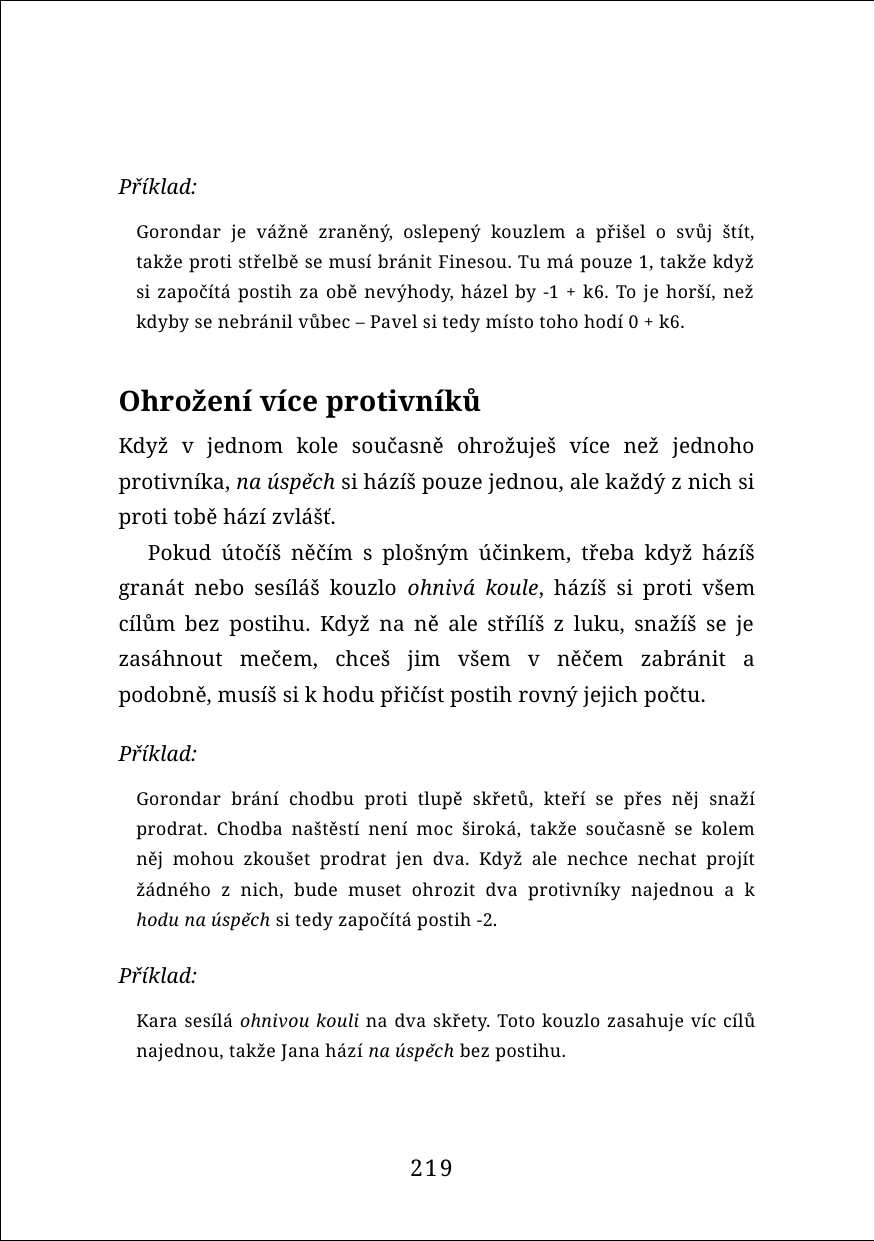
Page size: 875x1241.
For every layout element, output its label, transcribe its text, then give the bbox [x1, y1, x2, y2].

text Když v jednom kole současně ohrožuješ více než jednoho protivníka, na úspěch si házíš pouze jednou, ale každý z nich si proti tobě hází zvlášť. Pokud útočíš něčím s plošným účinkem, třeba když házíš granát nebo sesíláš kouzlo ohnivá koule, házíš si proti všem cílům bez postihu. Když na ně ale střílíš z luku, snažíš se je zasáhnout mečem, chceš jim všem v něčem zabránit a podobně, musíš si k hodu přičíst postih rovný jejich počtu. [118, 431, 756, 708]
subtitle Ohrožení více protivníků [118, 381, 756, 419]
text Příklad: [118, 172, 756, 200]
text Gorondar je vážně zraněný, oslepený kouzlem a přišel o svůj štít, takže proti střelbě se musí bránit Finesou. Tu má pouze 1, takže když si započítá postih za obě nevýhody, házel by -1 + k6. To je horší, než kdyby se nebránil vůbec – Pavel si tedy místo toho hodí 0 + k6. [136, 219, 756, 334]
text Příklad: [118, 739, 756, 768]
text Kara sesílá ohnivou kouli na dva skřety. Toto kouzlo zasahuje víc cílů najednou, takže Jana hází na úspěch bez postihu. [136, 1008, 756, 1063]
text Příklad: [118, 961, 756, 989]
text Gorondar brání chodbu proti tlupě skřetů, kteří se přes něj snaží prodrat. Chodba naštěstí není moc široká, takže současně se kolem něj mohou zkoušet prodrat jen dva. Když ale nechce nechat projít žádného z nich, bude muset ohrozit dva protivníky najednou a k hodu na úspěch si tedy započítá postih -2. [136, 786, 756, 931]
